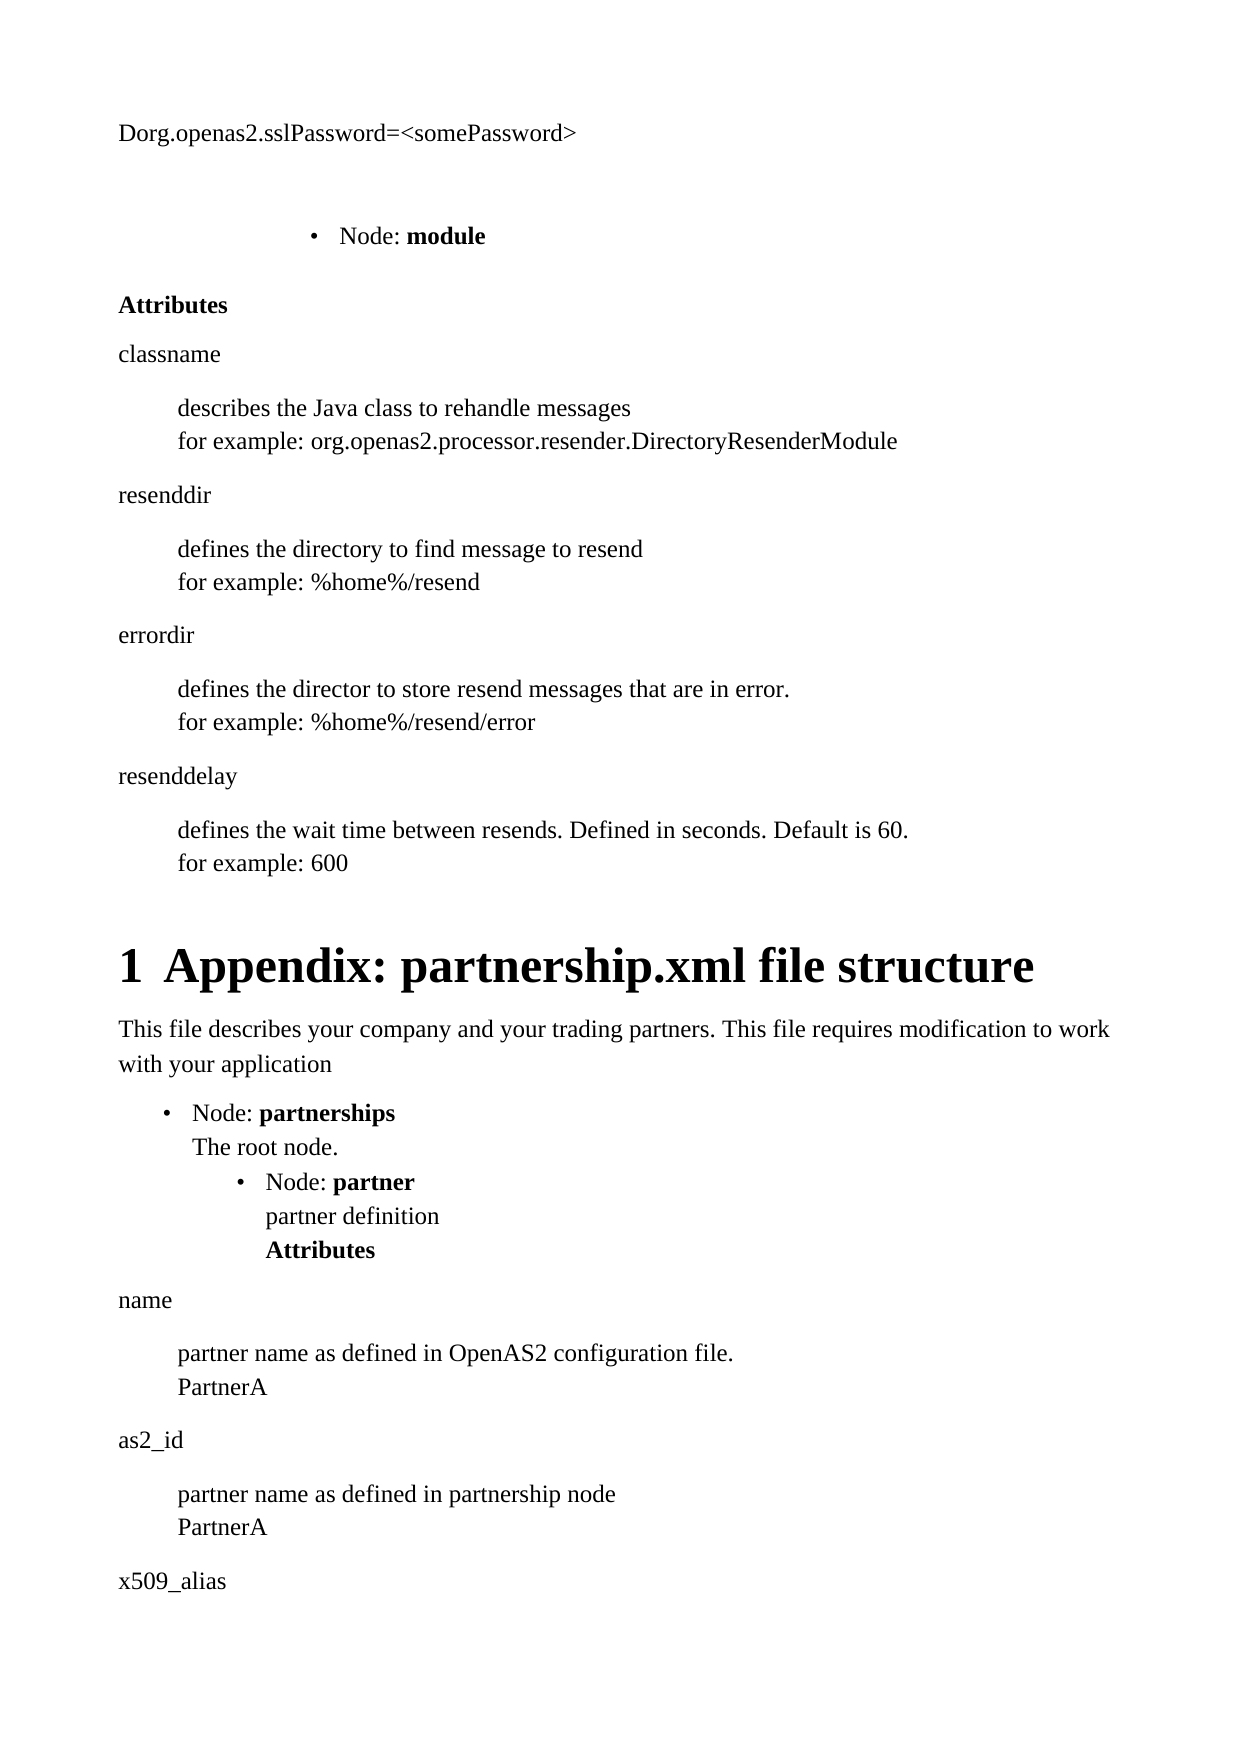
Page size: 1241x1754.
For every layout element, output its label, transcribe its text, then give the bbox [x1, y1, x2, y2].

text Attributes [118, 256, 1122, 319]
text describes the Java class to rehandle messages for example: org.openas2.processor.resender.DirectoryResenderModule [177, 393, 1122, 455]
text defines the director to store resend messages that are in error. for example: %home%/resend/error [177, 674, 1122, 736]
text This file describes your company and your trading partners. This file requires modification to work with your application [118, 1014, 1122, 1077]
text partner name as defined in partnership node PartnerA [177, 1479, 1122, 1541]
text resenddelay [118, 761, 1122, 790]
list Node: partnerships The root node. [162, 1098, 1122, 1161]
text x509_alias [118, 1566, 1122, 1595]
list Node: module [309, 221, 1122, 250]
text name [118, 1285, 1122, 1313]
text classname [118, 339, 1122, 368]
subtitle Appendix: partnership.xml file structure [118, 936, 1122, 993]
text defines the wait time between resends. Defined in seconds. Default is 60. for example: 600 [177, 815, 1122, 877]
list Node: partner partner definition Attributes [236, 1167, 1122, 1264]
text partner name as defined in OpenAS2 configuration file. PartnerA [177, 1338, 1122, 1400]
text defines the directory to find message to resend for example: %home%/resend [177, 534, 1122, 595]
text resenddir [118, 480, 1122, 508]
text as2_id [118, 1425, 1122, 1454]
text -Dorg.openas2.sslPassword=<somePassword> [118, 118, 1122, 147]
text errordir [118, 621, 1122, 649]
